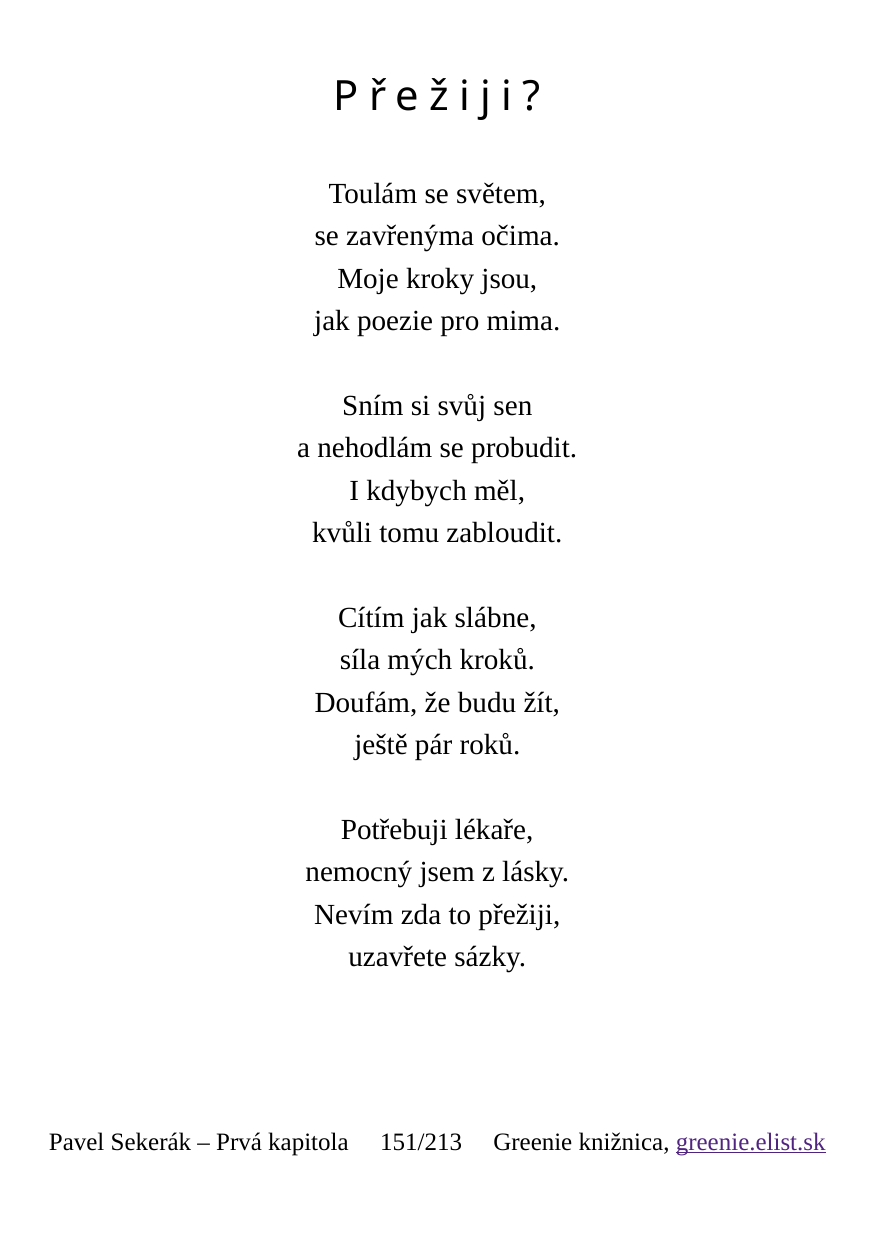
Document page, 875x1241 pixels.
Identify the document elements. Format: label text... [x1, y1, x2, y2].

text a nehodlám se probudit. [41, 430, 833, 464]
subtitle Přežiji? [41, 66, 833, 123]
text se zavřenýma očima. [41, 218, 833, 252]
text ještě pár roků. [41, 727, 833, 761]
text Potřebuji lékaře, [41, 812, 833, 846]
text jak poezie pro mima. [41, 303, 833, 337]
text I kdybych měl, [41, 473, 833, 506]
text Nevím zda to přežiji, [41, 897, 833, 930]
text Doufám, že budu žít, [41, 685, 833, 718]
text Cítím jak slábne, [41, 600, 833, 633]
text nemocný jsem z lásky. [41, 854, 833, 888]
text Toulám se světem, [41, 176, 833, 209]
text síla mých kroků. [41, 642, 833, 676]
text kvůli tomu zabloudit. [41, 515, 833, 549]
text Moje kroky jsou, [41, 261, 833, 294]
text uzavřete sázky. [41, 939, 833, 973]
text Sním si svůj sen [41, 388, 833, 422]
